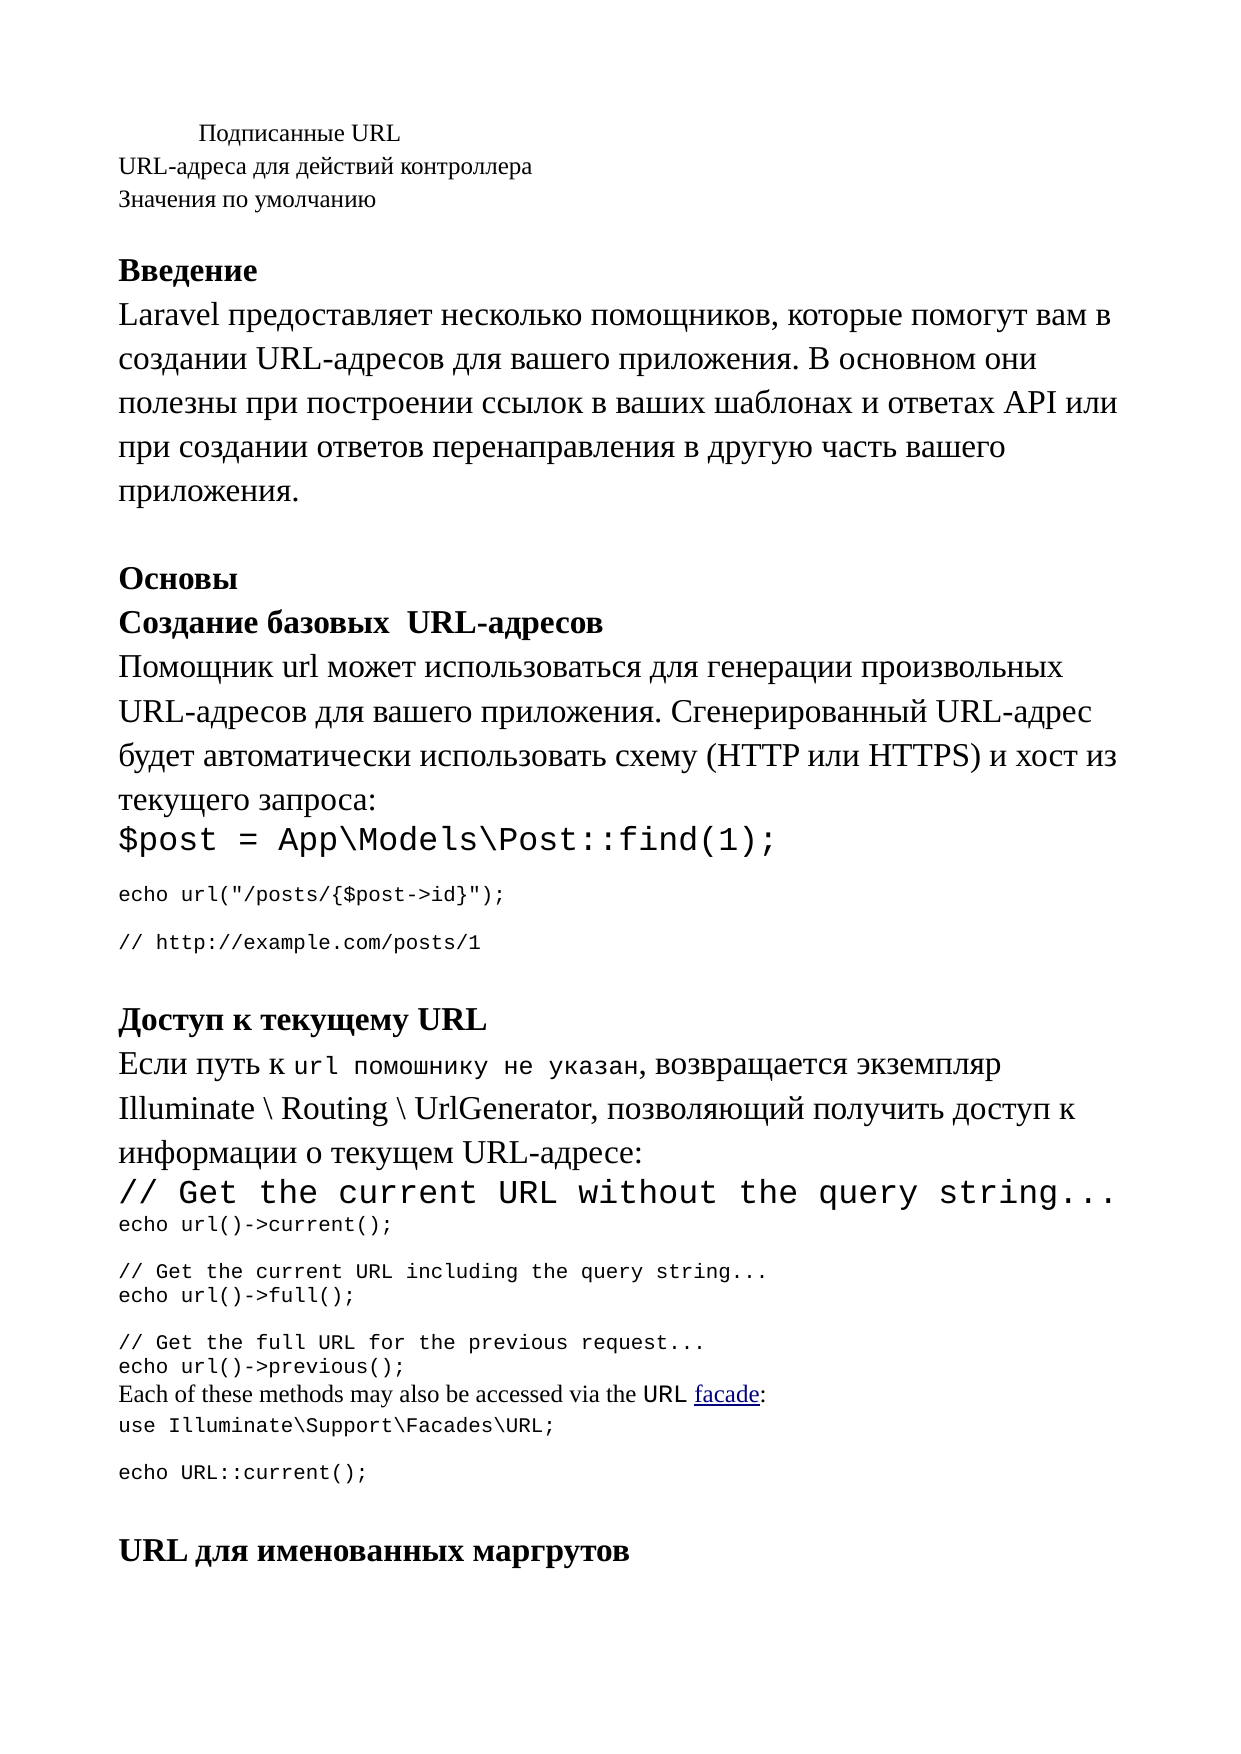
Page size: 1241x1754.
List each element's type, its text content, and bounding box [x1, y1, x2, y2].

text Доступ к текущему URL [118, 999, 1122, 1038]
text // Get the full URL for the previous request... [118, 1332, 1122, 1356]
text echo URL::current(); [118, 1462, 1122, 1486]
text use Illuminate\Support\Facades\URL; [118, 1415, 1122, 1438]
text Основы [118, 559, 1122, 597]
text echo url()->current(); [118, 1214, 1122, 1237]
text Значения по умолчанию [118, 184, 1122, 213]
text Помощник url может использоваться для генерации произвольных URL-адресов для вашего приложения. Сгенерированный URL-адрес будет автоматически использовать схему (HTTP или HTTPS) и хост из текущего запроса: [118, 647, 1122, 817]
text $post = App\Models\Post::find(1); [118, 823, 1122, 861]
text echo url("/posts/{$post->id}"); [118, 884, 1122, 908]
text echo url()->full(); [118, 1285, 1122, 1308]
text Подписанные URL [118, 118, 1122, 147]
text Laravel предоставляет несколько помощников, которые помогут вам в создании URL-адресов для вашего приложения. В основном они полезны при построении ссылок в ваших шаблонах и ответах API или при создании ответов перенаправления в другую часть вашего приложения. [118, 294, 1122, 509]
text URL-адреса для действий контроллера [118, 151, 1122, 180]
text // Get the current URL without the query string... [118, 1176, 1122, 1214]
text // Get the current URL including the query string... [118, 1261, 1122, 1285]
text echo url()->previous(); [118, 1356, 1122, 1379]
text Создание базовых URL-адресов [118, 603, 1122, 641]
text Если путь к url помошнику не указан, возвращается экземпляр Illuminate \ Routing \ UrlGenerator, позволяющий получить доступ к информации о текущем URL-адресе: [118, 1043, 1122, 1170]
text URL для именованных маргрутов [118, 1530, 1122, 1568]
text // http://example.com/posts/1 [118, 932, 1122, 955]
text Each of these methods may also be accessed via the URL facade: [118, 1379, 1122, 1410]
text Введение [118, 250, 1122, 288]
